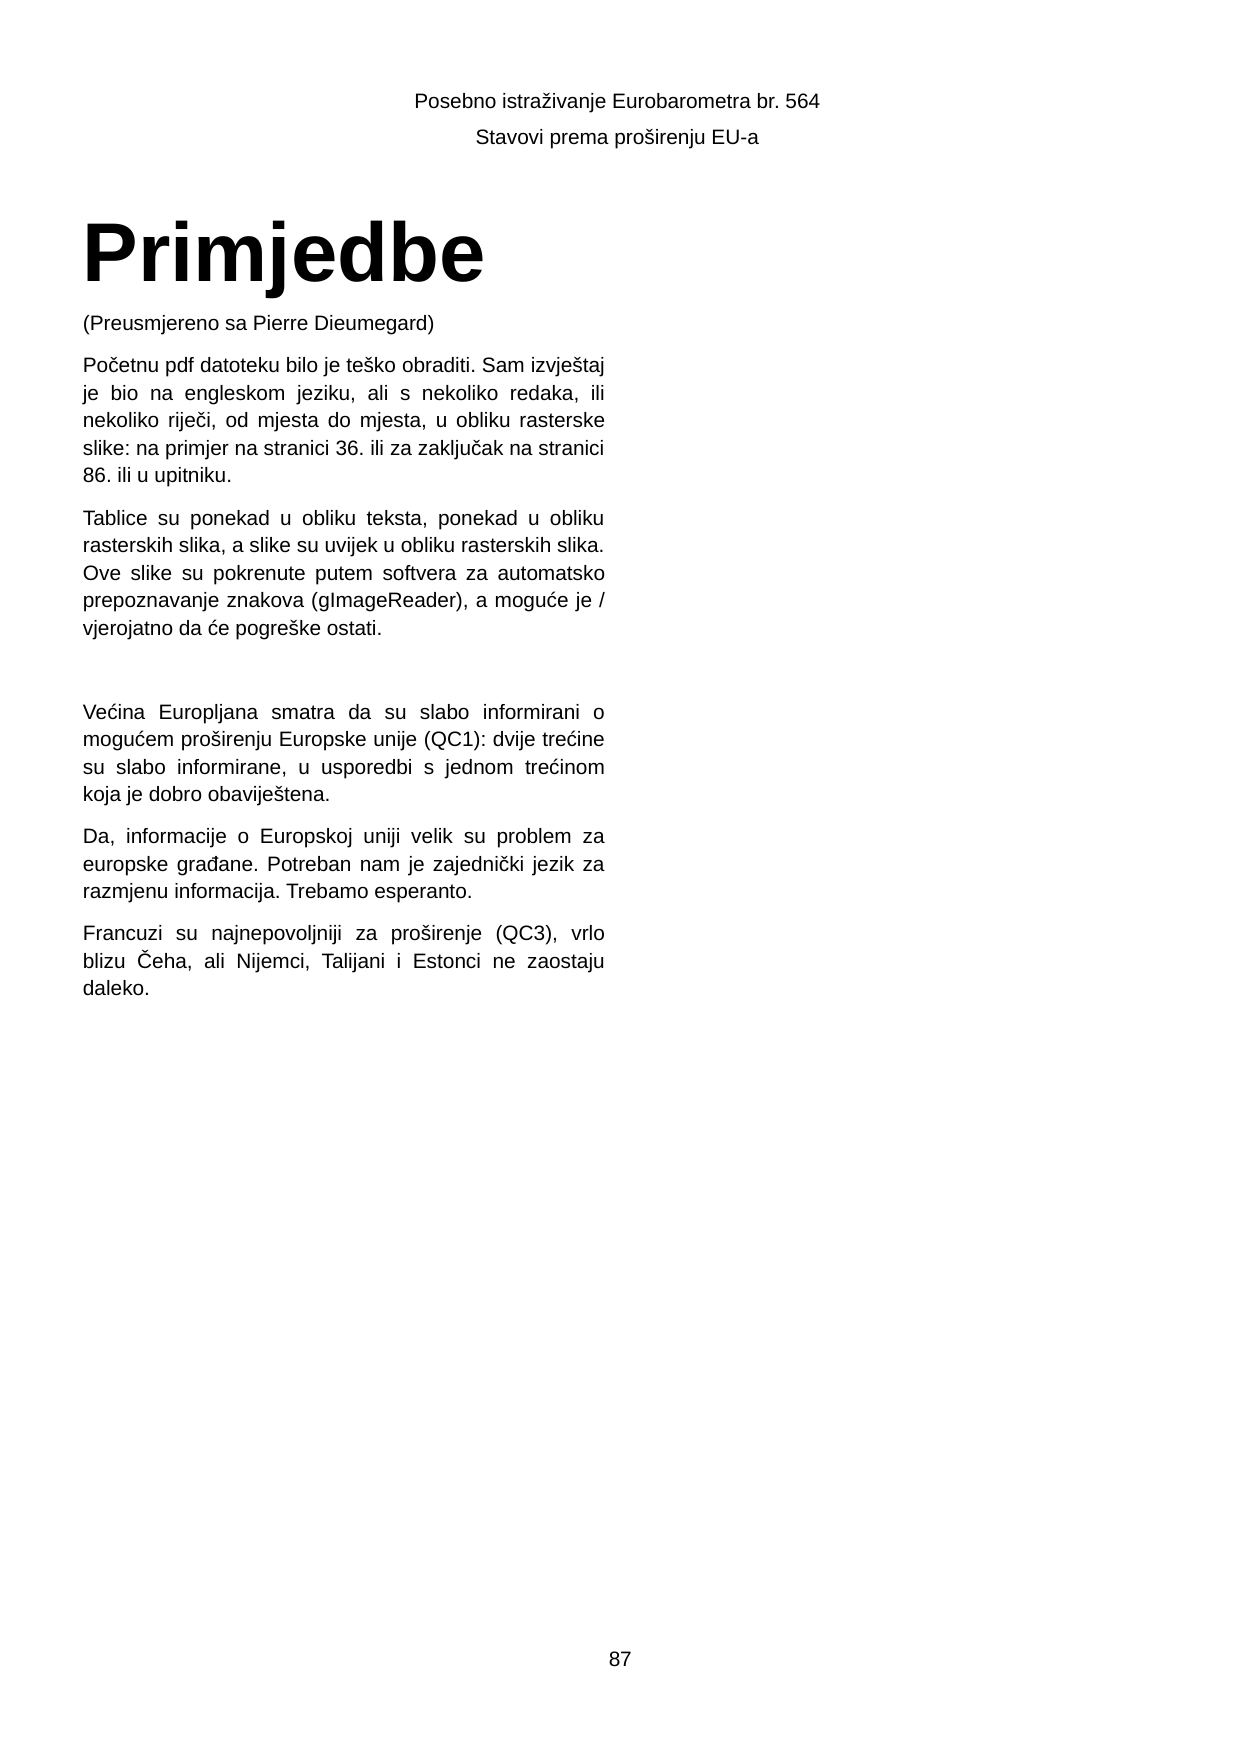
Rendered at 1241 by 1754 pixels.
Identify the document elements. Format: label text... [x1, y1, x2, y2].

text Tablice su ponekad u obliku teksta, ponekad u obliku rasterskih slika, a slike su uvijek u obliku rasterskih slika. Ove slike su pokrenute putem softvera za automatsko prepoznavanje znakova (gImageReader), a moguće je / vjerojatno da će pogreške ostati. [83, 505, 605, 639]
subtitle Primjedbe [83, 203, 605, 299]
text (Preusmjereno sa Pierre Dieumegard) [83, 311, 605, 335]
text Francuzi su najnepovoljniji za proširenje (QC3), vrlo blizu Čeha, ali Nijemci, Talijani i Estonci ne zaostaju daleko. [83, 921, 605, 1000]
text Da, informacije o Europskoj uniji velik su problem za europske građane. Potreban nam je zajednički jezik za razmjenu informacija. Trebamo esperanto. [83, 824, 605, 903]
text Početnu pdf datoteku bilo je teško obraditi. Sam izvještaj je bio na engleskom jeziku, ali s nekoliko redaka, ili nekoliko riječi, od mjesta do mjesta, u obliku rasterske slike: na primjer na stranici 36. ili za zaključak na stranici 86. ili u upitniku. [83, 353, 605, 487]
text Većina Europljana smatra da su slabo informirani o mogućem proširenju Europske unije (QC1): dvije trećine su slabo informirane, u usporedbi s jednom trećinom koja je dobro obaviještena. [83, 699, 605, 806]
